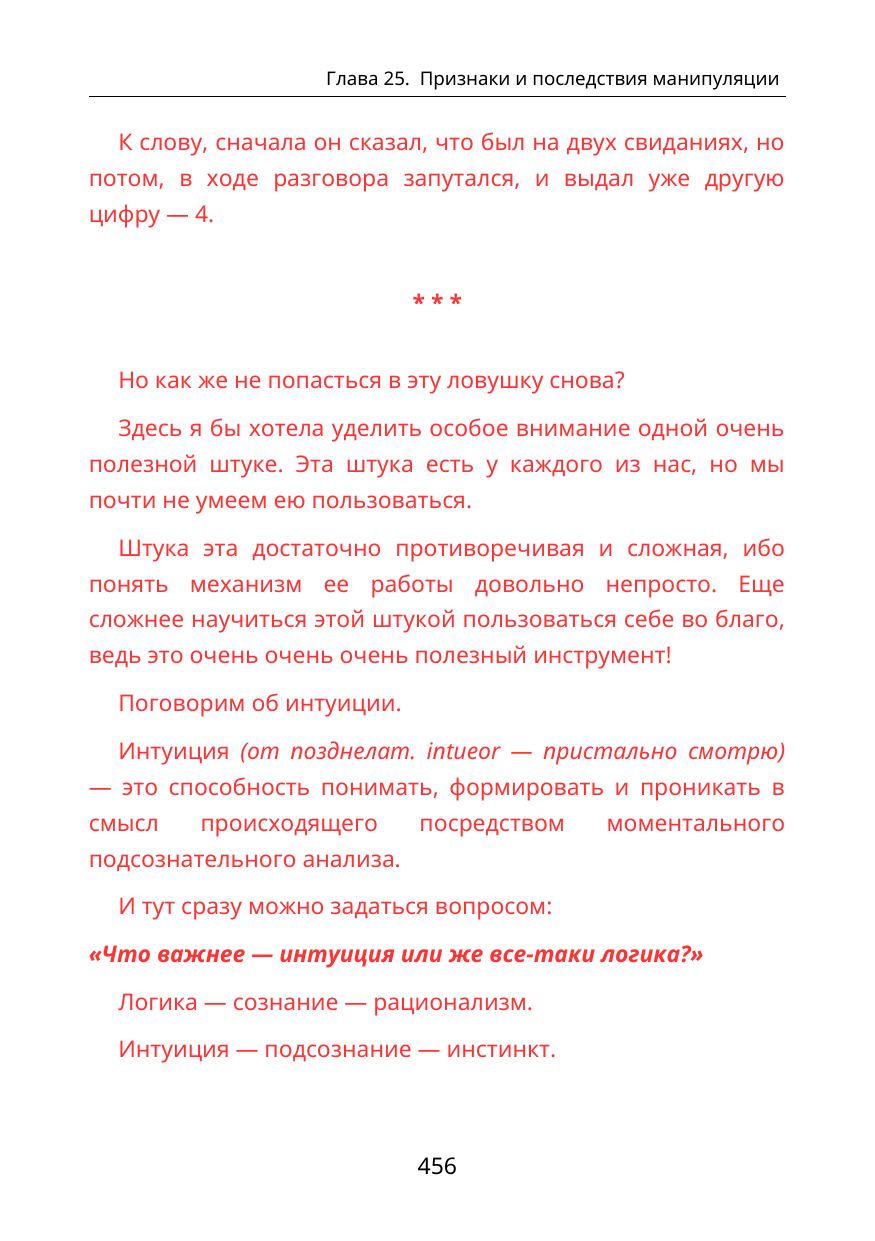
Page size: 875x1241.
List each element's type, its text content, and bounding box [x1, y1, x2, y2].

text К слову, сначала он сказал, что был на двух свиданиях, но потом, в ходе разговора запутался, и выдал уже другую цифру — 4. [88, 126, 786, 229]
list «Что важнее — интуиция или же все-таки логика?» [88, 938, 786, 969]
text Интуиция (от позднелат. intueor — пристально смотрю) — это способность понимать, формировать и проникать в смысл происходящего посредством моментального подсознательного анализа. [88, 735, 786, 874]
subtitle * * * [88, 287, 786, 318]
text Штука эта достаточно противоречивая и сложная, ибо понять механизм ее работы довольно непросто. Еще сложнее научиться этой штукой пользоваться себе во благо, ведь это очень очень очень полезный инструмент! [88, 532, 786, 671]
text Логика — сознание — рационализм. [88, 986, 786, 1017]
text Но как же не попасться в эту ловушку снова? [88, 364, 786, 396]
text И тут сразу можно задаться вопросом: [88, 890, 786, 922]
text Интуиция — подсознание — инстинкт. [88, 1033, 786, 1065]
text Поговорим об интуиции. [88, 687, 786, 718]
text Здесь я бы хотела уделить особое внимание одной очень полезной штуке. Эта штука есть у каждого из нас, но мы почти не умеем ею пользоваться. [88, 412, 786, 515]
